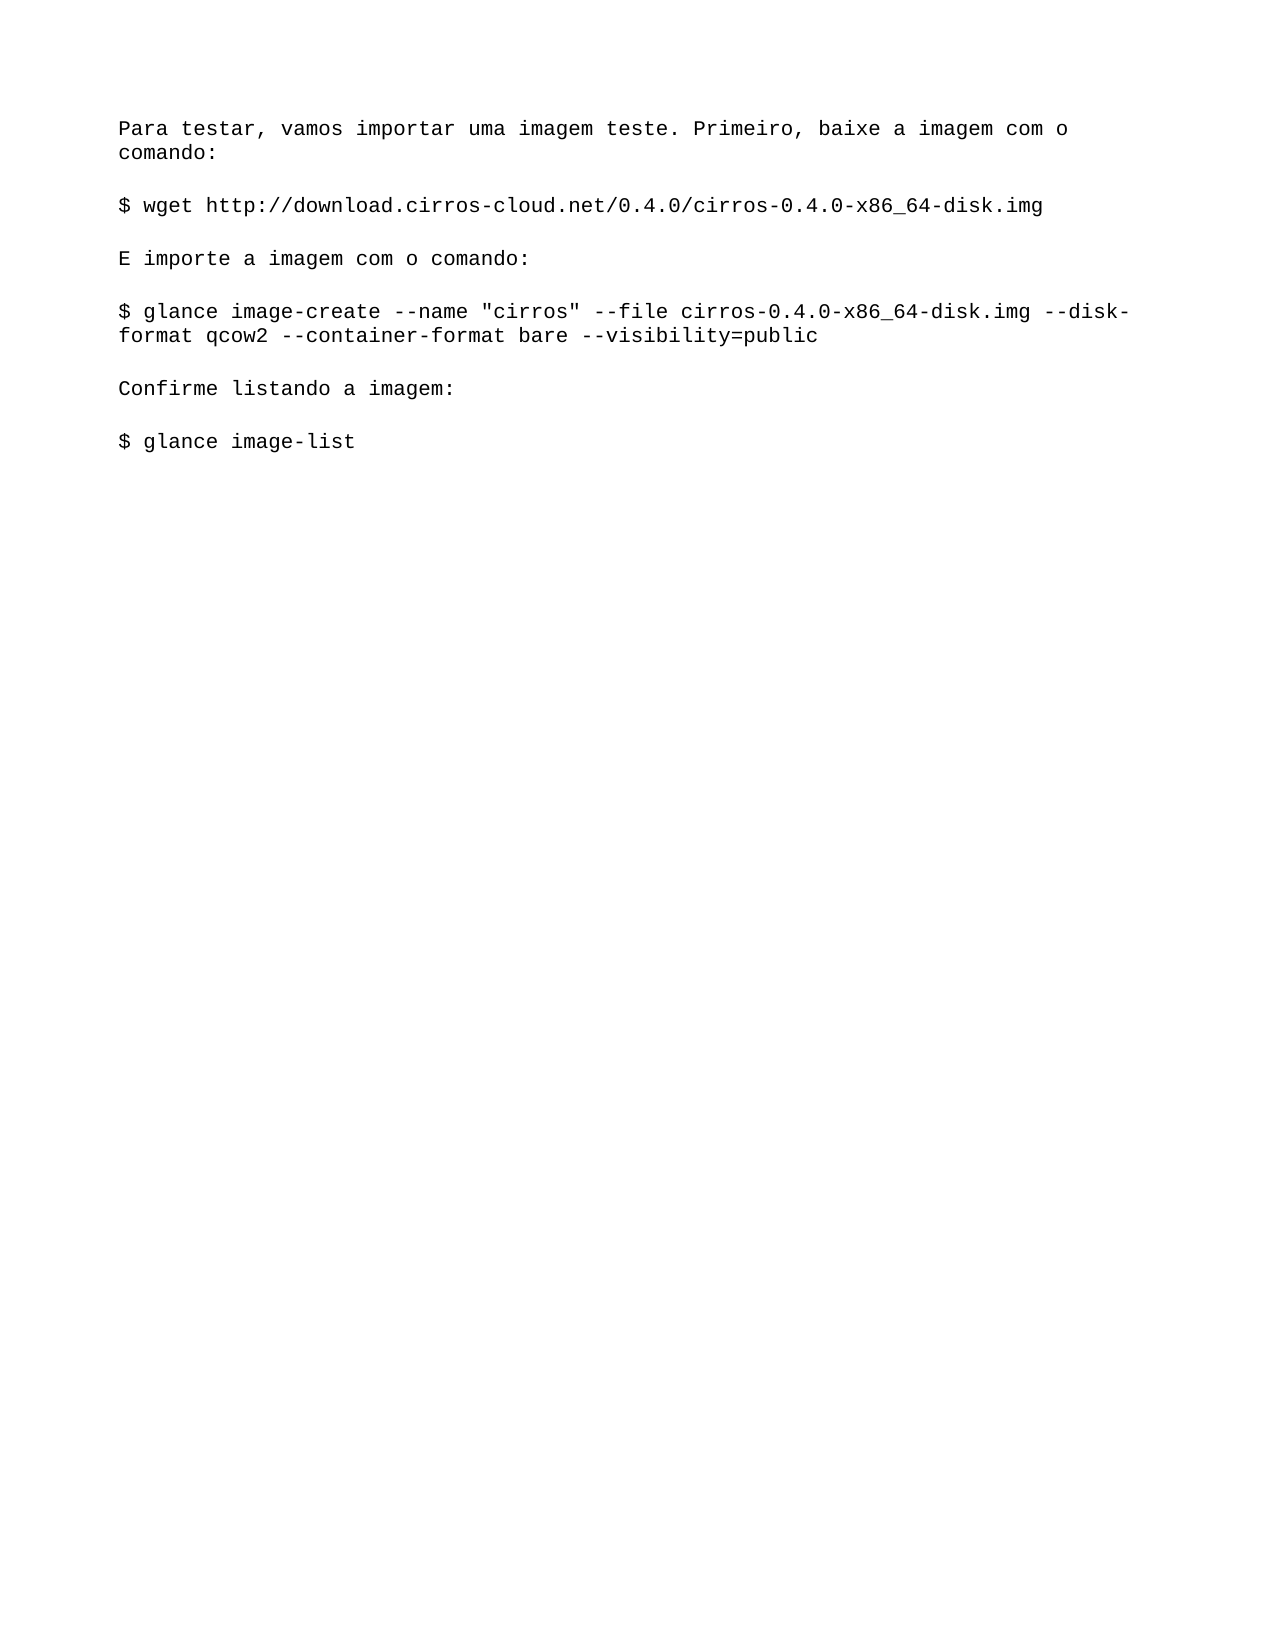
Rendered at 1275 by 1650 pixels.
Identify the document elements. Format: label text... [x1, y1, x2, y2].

text Para testar, vamos importar uma imagem teste. Primeiro, baixe a imagem com o comando: [118, 118, 1157, 165]
text $ wget http://download.cirros-cloud.net/0.4.0/cirros-0.4.0-x86_64-disk.img [118, 195, 1157, 218]
text E importe a imagem com o comando: [118, 248, 1157, 272]
text Confirme listando a imagem: [118, 378, 1157, 402]
text $ glance image-create --name "cirros" --file cirros-0.4.0-x86_64-disk.img --disk-format qcow2 --container-format bare --visibility=public [118, 301, 1157, 348]
text $ glance image-list [118, 431, 1157, 455]
